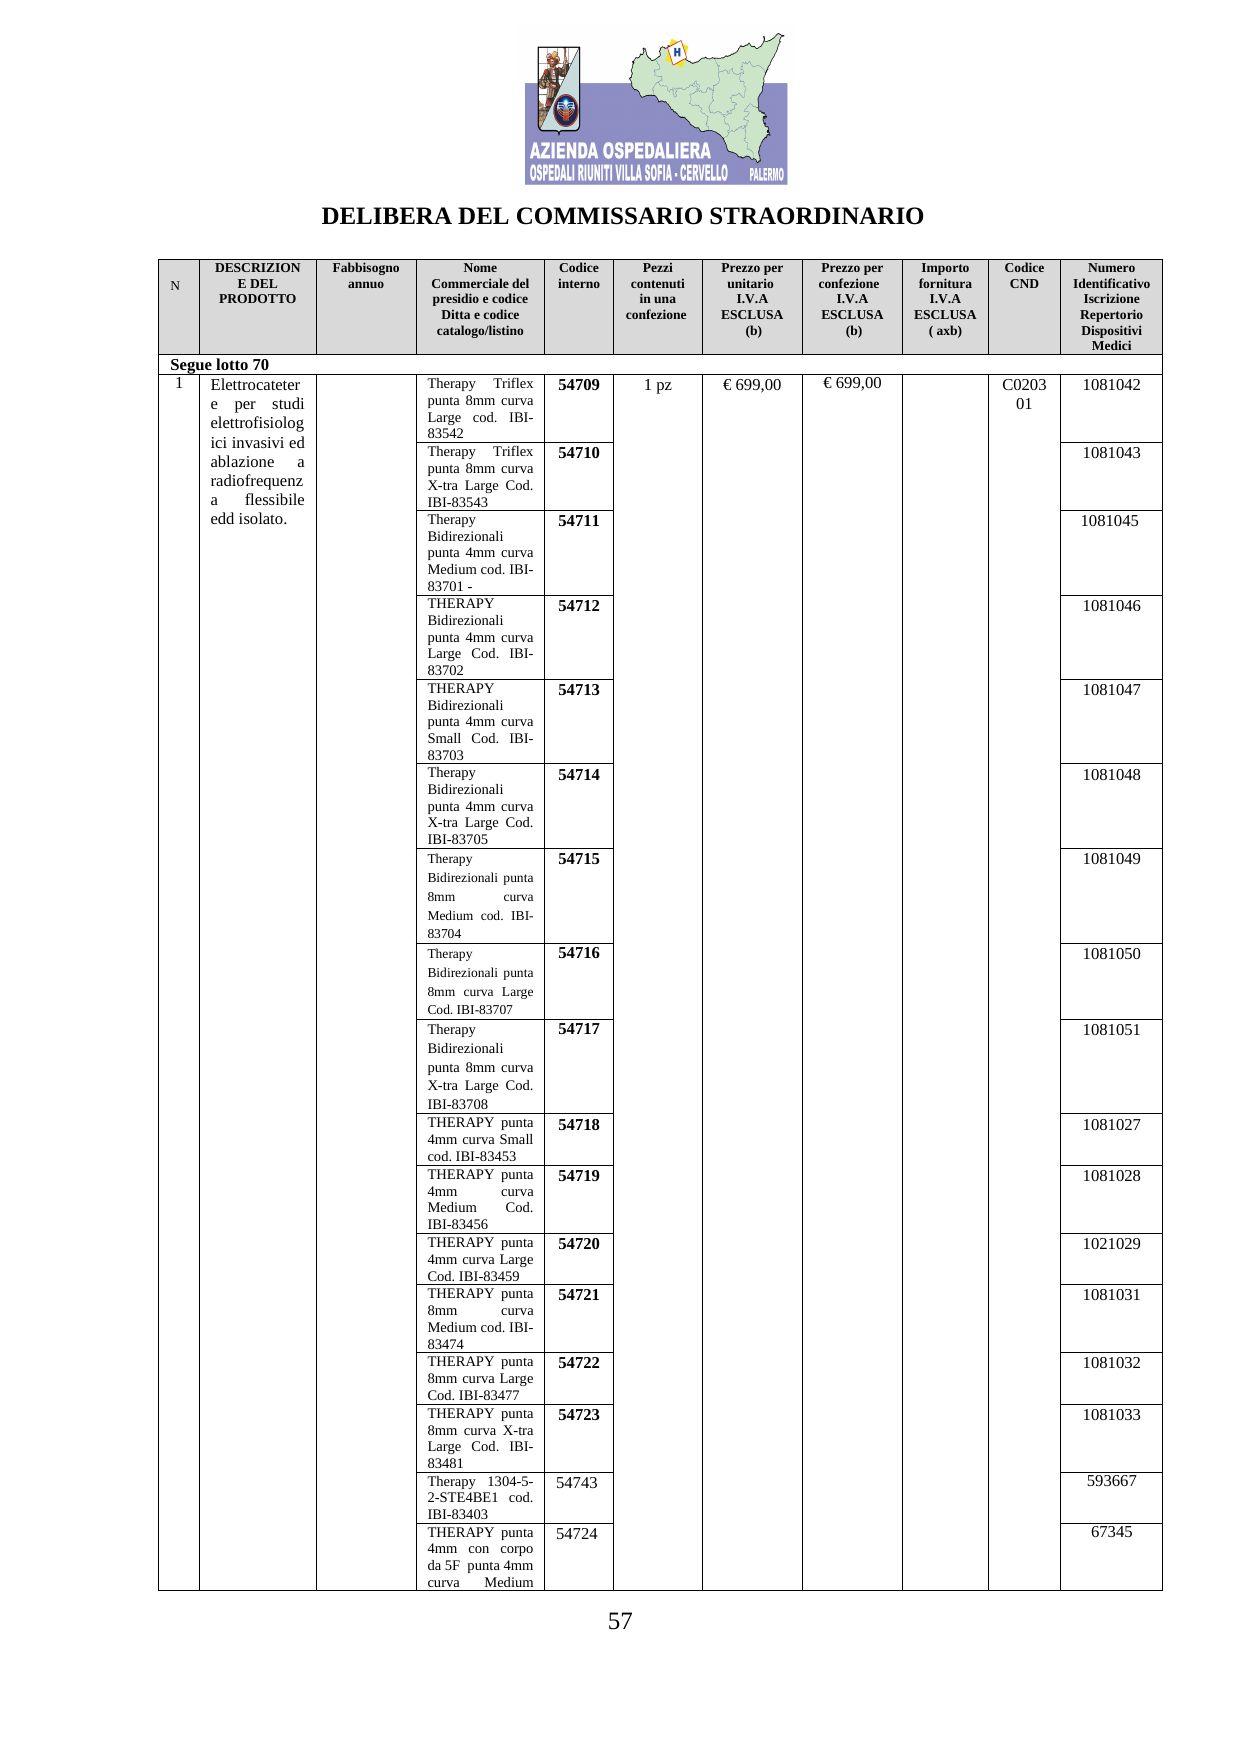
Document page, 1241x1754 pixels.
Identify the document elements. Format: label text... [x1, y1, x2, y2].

table_cell 54710 [545, 443, 613, 510]
table_cell THERAPY punta 8mm curva Medium cod. IBI-83474 [417, 1285, 544, 1352]
table_cell 54718 [545, 1114, 613, 1164]
table_cell Therapy Triflex punta 8mm curva X-tra Large Cod. IBI-83543 [417, 443, 544, 510]
table_cell 1081042 [1061, 375, 1162, 442]
table_cell 54711 [545, 511, 613, 594]
table_cell THERAPY punta 8mm curva X-tra Large Cod. IBI-83481 [417, 1405, 544, 1472]
table_header Prezzo per unitario I.V.A ESCLUSA (b) [703, 260, 802, 354]
table_cell 1081048 [1061, 764, 1162, 848]
table_cell 593667 [1061, 1473, 1162, 1523]
table_header Nome Commerciale del presidio e codice Ditta e codice catalogo/listino [417, 260, 544, 354]
table_cell 54723 [545, 1405, 613, 1472]
table_cell 1081031 [1061, 1285, 1162, 1352]
table_cell 1081043 [1061, 443, 1162, 510]
table_cell 54719 [545, 1166, 613, 1233]
table_header Fabbisogno annuo [317, 260, 416, 354]
table_cell 1081027 [1061, 1114, 1162, 1164]
table_cell 54743 [545, 1473, 613, 1523]
table_cell 54709 [545, 375, 613, 442]
table_cell 54720 [545, 1234, 613, 1284]
table_cell 54713 [545, 680, 613, 763]
table_cell THERAPY punta 4mm curva Small cod. IBI-83453 [417, 1114, 544, 1164]
table_cell 1081028 [1061, 1166, 1162, 1233]
table_header Numero Identificativo Iscrizione Repertorio Dispositivi Medici [1061, 260, 1162, 354]
table_header N [159, 260, 199, 354]
table_cell Therapy 1304-5-2-STE4BE1 cod. IBI-83403 [417, 1473, 544, 1523]
table_cell Therapy Bidirezionali punta 8mm curva Large Cod. IBI-83707 [417, 944, 544, 1018]
table_cell 54716 [545, 944, 613, 1018]
table_cell 54722 [545, 1353, 613, 1403]
table_cell 1081032 [1061, 1353, 1162, 1403]
table_cell 54714 [545, 764, 613, 848]
table_cell 1 pz [614, 375, 702, 1590]
table_cell € 699,00 [803, 375, 902, 1590]
table_cell THERAPY Bidirezionali punta 4mm curva Small Cod. IBI-83703 [417, 680, 544, 763]
table_cell Elettrocatetere per studi elettrofisiologici invasivi ed ablazione a radiofrequenza flessibile edd isolato. [200, 375, 316, 1590]
table_cell 54721 [545, 1285, 613, 1352]
table_cell [903, 375, 988, 1590]
table_header Pezzi contenuti in una confezione [614, 260, 702, 354]
table_cell 1081033 [1061, 1405, 1162, 1472]
table_cell THERAPY punta 8mm curva Large Cod. IBI-83477 [417, 1353, 544, 1403]
table_cell Segue lotto 70 [159, 355, 1162, 374]
table_cell 54712 [545, 596, 613, 679]
table_header Importo fornitura I.V.A ESCLUSA ( axb) [903, 260, 988, 354]
table_cell 1081051 [1061, 1020, 1162, 1113]
table_cell 1081049 [1061, 849, 1162, 942]
table_cell THERAPY punta 4mm curva Large Cod. IBI-83459 [417, 1234, 544, 1284]
table_cell 54717 [545, 1020, 613, 1113]
table_cell 1081050 [1061, 944, 1162, 1018]
table_cell Therapy Bidirezionali punta 8mm curva X-tra Large Cod. IBI-83708 [417, 1020, 544, 1113]
table_cell THERAPY punta 4mm curva Medium Cod. IBI-83456 [417, 1166, 544, 1233]
table_header Prezzo per confezione I.V.A ESCLUSA (b) [803, 260, 902, 354]
table_cell Therapy Bidirezionali punta 4mm curva Medium cod. IBI-83701 - [417, 511, 544, 594]
table_cell Therapy Triflex punta 8mm curva Large cod. IBI-83542 [417, 375, 544, 442]
table_cell 54715 [545, 849, 613, 942]
table_cell € 699,00 [703, 375, 802, 1590]
table_cell Therapy Bidirezionali punta 4mm curva X-tra Large Cod. IBI-83705 [417, 764, 544, 848]
table_cell THERAPY Bidirezionali punta 4mm curva Large Cod. IBI-83702 [417, 596, 544, 679]
table_cell 1021029 [1061, 1234, 1162, 1284]
table_cell 1 [159, 375, 199, 1590]
table_cell 54724 [545, 1524, 613, 1590]
table_header Codice CND [989, 260, 1060, 354]
table_cell [317, 375, 416, 1590]
table_cell 1081045 [1061, 511, 1162, 594]
table_cell THERAPY punta 4mm con corpo da 5F punta 4mm curva Medium [417, 1524, 544, 1590]
table_header Codice interno [545, 260, 613, 354]
table_cell 1081046 [1061, 596, 1162, 679]
table_cell Therapy Bidirezionali punta 8mm curva Medium cod. IBI-83704 [417, 849, 544, 942]
table_header DESCRIZIONE DEL PRODOTTO [200, 260, 316, 354]
table_cell 67345 [1061, 1524, 1162, 1590]
table_cell 1081047 [1061, 680, 1162, 763]
table_cell C020301 [989, 375, 1060, 1590]
